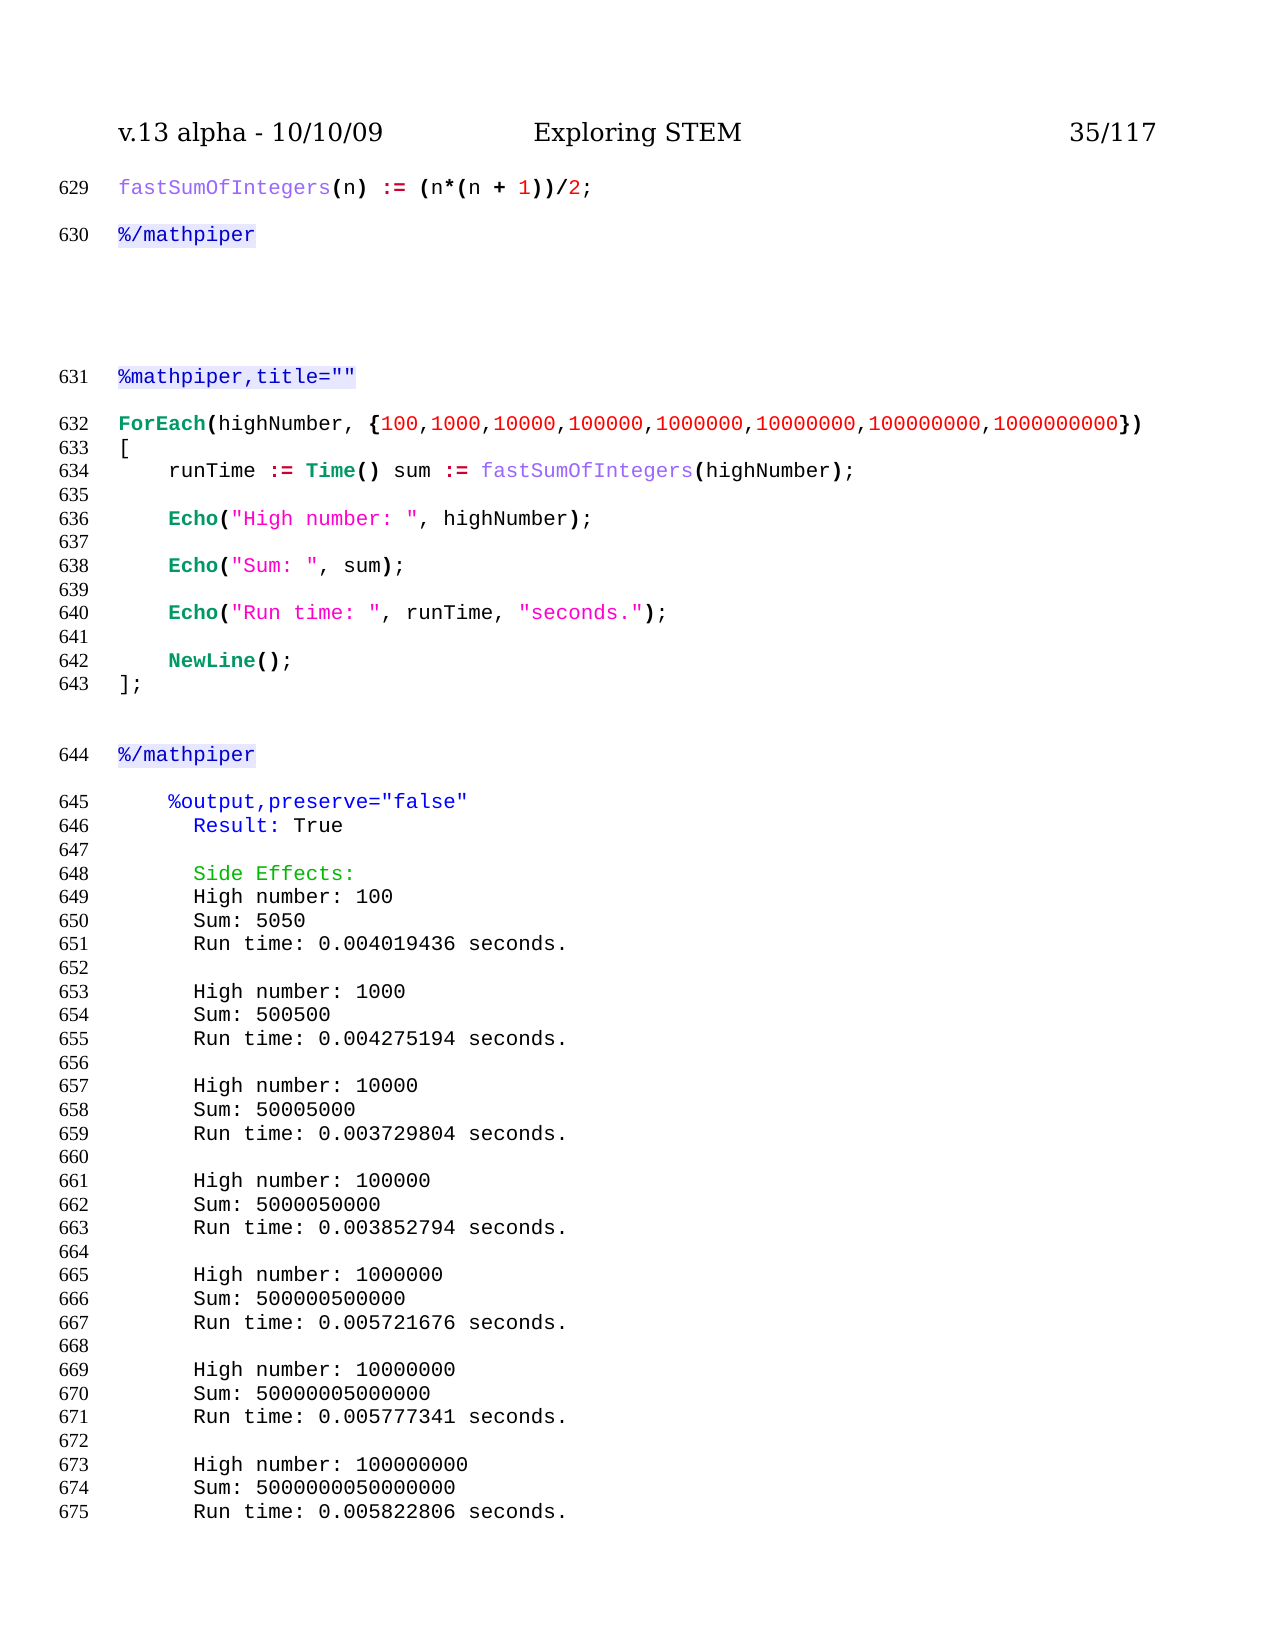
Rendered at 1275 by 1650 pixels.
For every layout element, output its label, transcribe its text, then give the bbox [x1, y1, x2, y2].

text Echo("High number: ", highNumber); [118, 508, 1157, 531]
text Run time: 0.005721676 seconds. [118, 1312, 1157, 1335]
text Run time: 0.005822806 seconds. [118, 1501, 1157, 1524]
text fastSumOfIntegers(n) := (n*(n + 1))/2; [118, 177, 1157, 200]
text Sum: 500500 [118, 1004, 1157, 1028]
text High number: 1000 [118, 981, 1157, 1004]
text Sum: 50005000 [118, 1099, 1157, 1123]
text High number: 100000 [118, 1170, 1157, 1193]
text Sum: 5000000050000000 [118, 1477, 1157, 1501]
text Sum: 5000050000 [118, 1193, 1157, 1217]
text NewLine(); [118, 650, 1157, 673]
text %mathpiper,title="" [118, 366, 1157, 389]
text High number: 100 [118, 886, 1157, 910]
text %/mathpiper [118, 744, 1157, 768]
text ]; [118, 673, 1157, 697]
text Sum: 5050 [118, 910, 1157, 933]
text Echo("Run time: ", runTime, "seconds."); [118, 602, 1157, 626]
text High number: 100000000 [118, 1454, 1157, 1477]
text Run time: 0.004275194 seconds. [118, 1028, 1157, 1052]
text Run time: 0.003729804 seconds. [118, 1123, 1157, 1146]
text %/mathpiper [118, 224, 1157, 248]
text [ [118, 437, 1157, 461]
text Run time: 0.005777341 seconds. [118, 1406, 1157, 1430]
text ForEach(highNumber, {100,1000,10000,100000,1000000,10000000,100000000,1000000000}) [118, 413, 1157, 437]
text Sum: 50000005000000 [118, 1383, 1157, 1406]
text Echo("Sum: ", sum); [118, 555, 1157, 579]
text Run time: 0.004019436 seconds. [118, 933, 1157, 957]
text Sum: 500000500000 [118, 1288, 1157, 1312]
text High number: 10000000 [118, 1359, 1157, 1383]
text Side Effects: [118, 862, 1157, 886]
text runTime := Time() sum := fastSumOfIntegers(highNumber); [118, 461, 1157, 484]
text Result: True [118, 815, 1157, 839]
text %output,preserve="false" [118, 792, 1157, 815]
text Run time: 0.003852794 seconds. [118, 1217, 1157, 1241]
text High number: 1000000 [118, 1264, 1157, 1288]
text High number: 10000 [118, 1075, 1157, 1099]
